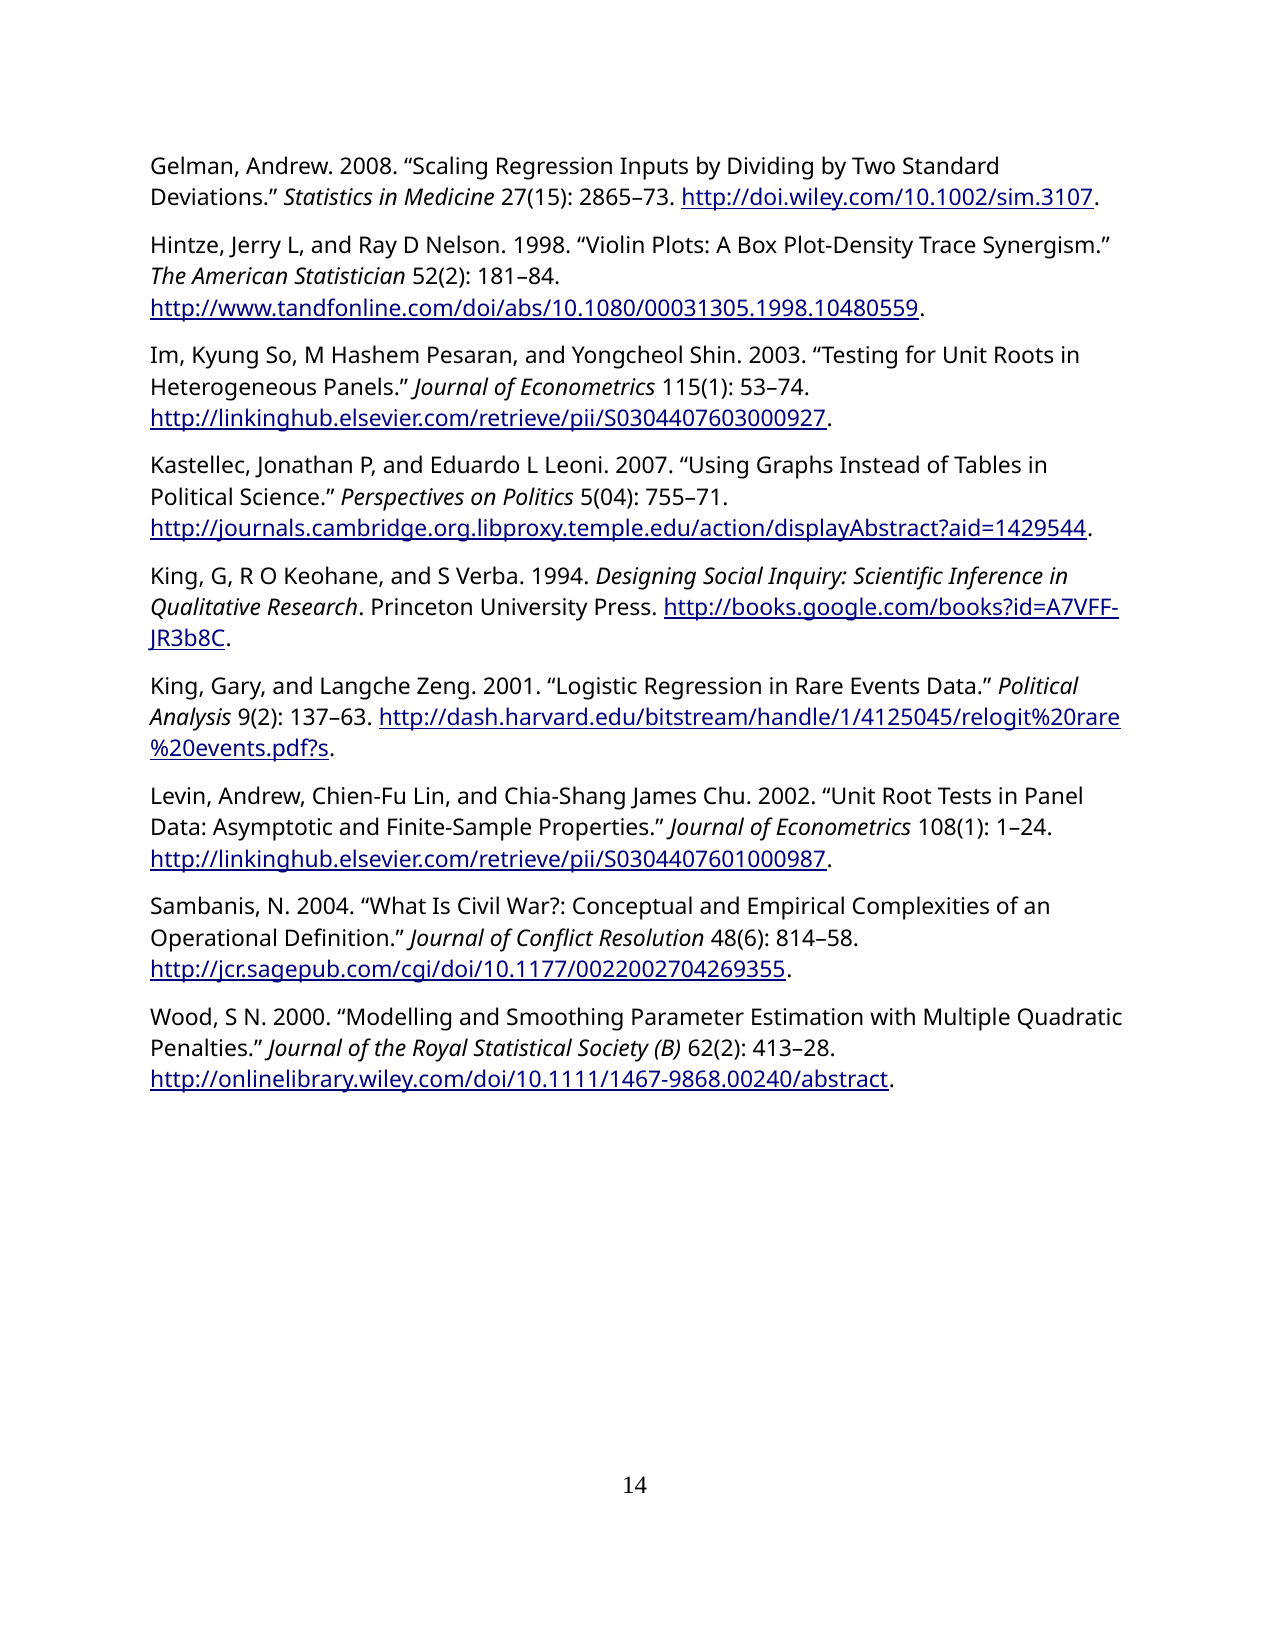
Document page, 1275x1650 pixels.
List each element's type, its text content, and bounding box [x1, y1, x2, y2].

text Sambanis, N. 2004. “What Is Civil War?: Conceptual and Empirical Complexities of an Operational Definition.” Journal of Conflict Resolution 48(6): 814–58. http://jcr.sagepub.com/cgi/doi/10.1177/0022002704269355. [150, 890, 1125, 984]
text King, G, R O Keohane, and S Verba. 1994. Designing Social Inquiry: Scientific Inference in Qualitative Research. Princeton University Press. http://books.google.com/books?id=A7VFF-JR3b8C. [150, 559, 1125, 653]
text Gelman, Andrew. 2008. “Scaling Regression Inputs by Dividing by Two Standard Deviations.” Statistics in Medicine 27(15): 2865–73. http://doi.wiley.com/10.1002/sim.3107. [150, 150, 1125, 212]
text Kastellec, Jonathan P, and Eduardo L Leoni. 2007. “Using Graphs Instead of Tables in Political Science.” Perspectives on Politics 5(04): 755–71. http://journals.cambridge.org.libproxy.temple.edu/action/displayAbstract?aid=1429544. [150, 449, 1125, 543]
text Hintze, Jerry L, and Ray D Nelson. 1998. “Violin Plots: A Box Plot-Density Trace Synergism.” The American Statistician 52(2): 181–84. http://www.tandfonline.com/doi/abs/10.1080/00031305.1998.10480559. [150, 229, 1125, 323]
text King, Gary, and Langche Zeng. 2001. “Logistic Regression in Rare Events Data.” Political Analysis 9(2): 137–63. http://dash.harvard.edu/bitstream/handle/1/4125045/relogit%20rare%20events.pdf?s. [150, 670, 1125, 763]
text Im, Kyung So, M Hashem Pesaran, and Yongcheol Shin. 2003. “Testing for Unit Roots in Heterogeneous Panels.” Journal of Econometrics 115(1): 53–74. http://linkinghub.elsevier.com/retrieve/pii/S0304407603000927. [150, 339, 1125, 433]
text Wood, S N. 2000. “Modelling and Smoothing Parameter Estimation with Multiple Quadratic Penalties.” Journal of the Royal Statistical Society (B) 62(2): 413–28. http://onlinelibrary.wiley.com/doi/10.1111/1467-9868.00240/abstract. [150, 1000, 1125, 1094]
text Levin, Andrew, Chien-Fu Lin, and Chia-Shang James Chu. 2002. “Unit Root Tests in Panel Data: Asymptotic and Finite-Sample Properties.” Journal of Econometrics 108(1): 1–24. http://linkinghub.elsevier.com/retrieve/pii/S0304407601000987. [150, 780, 1125, 874]
